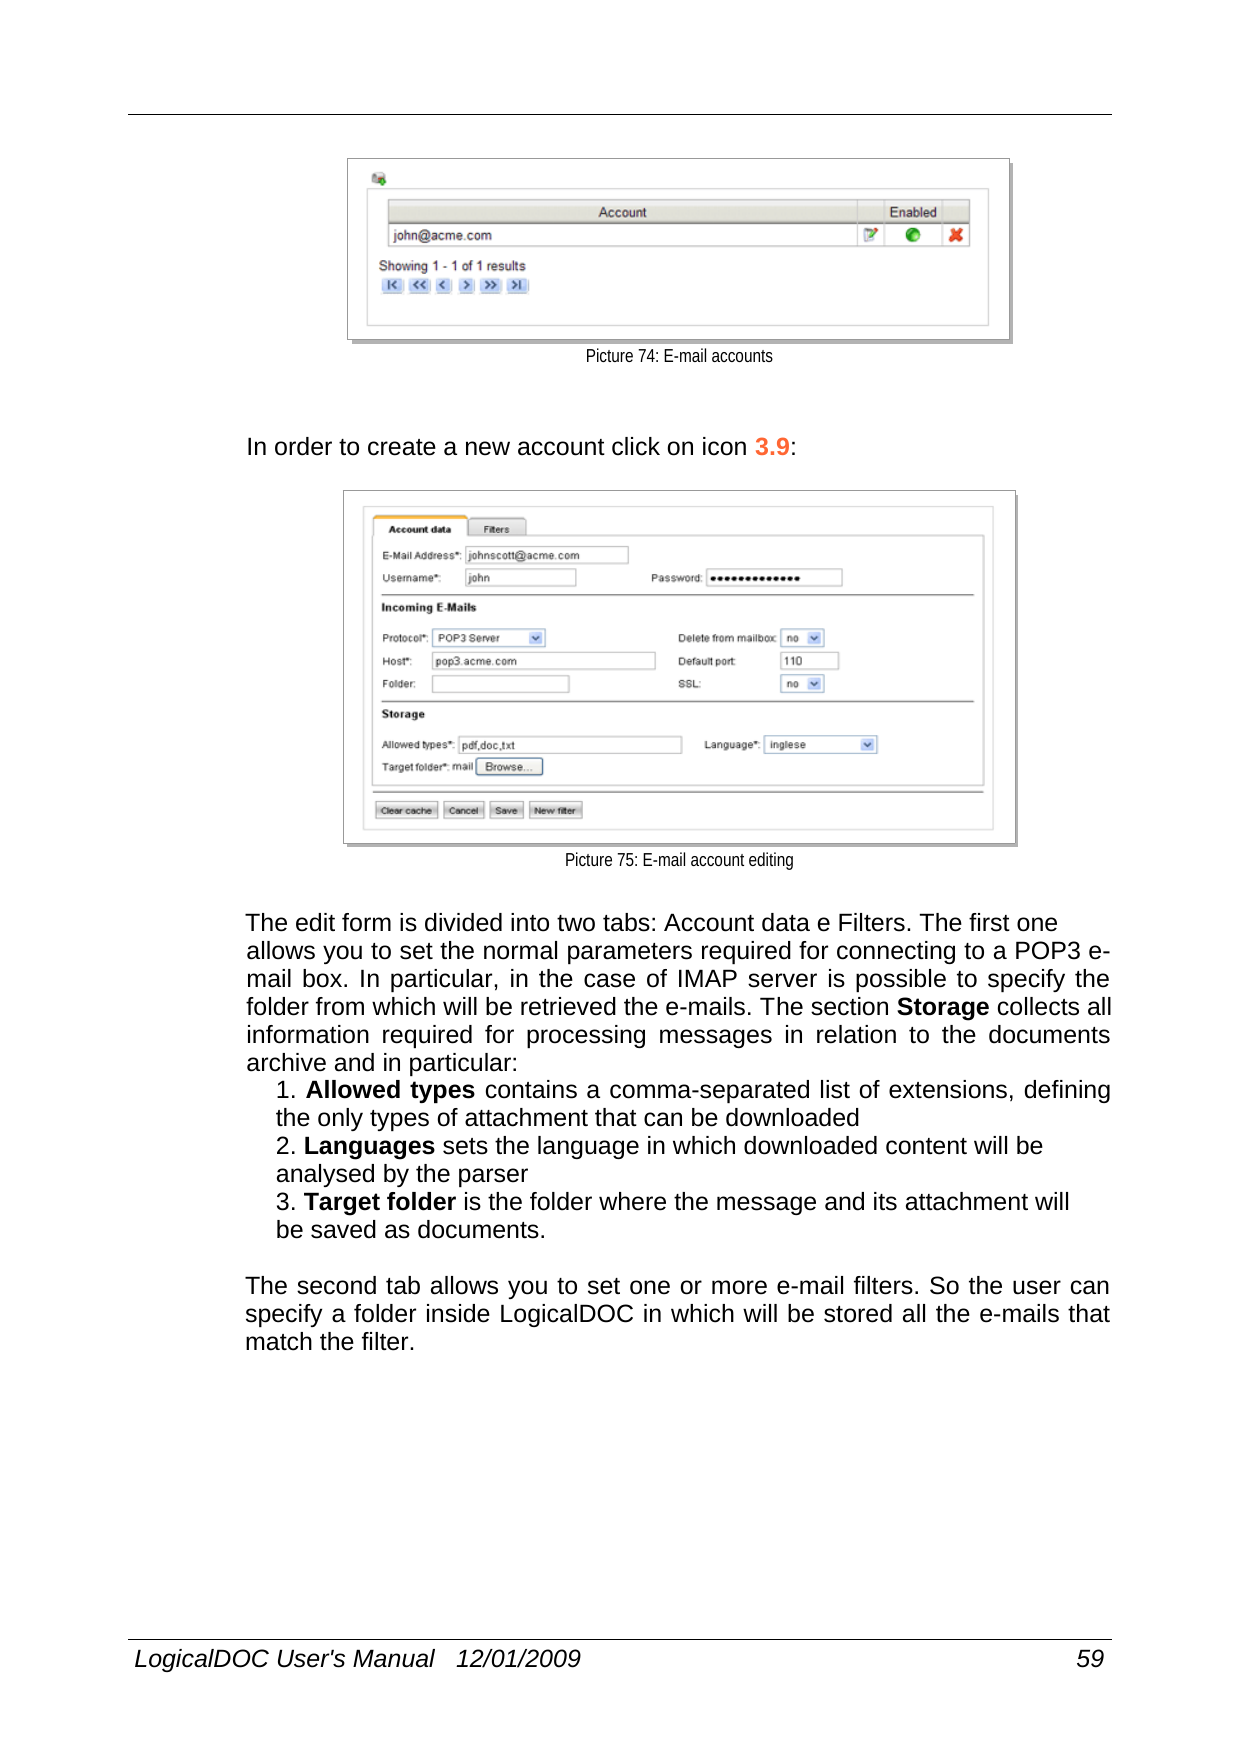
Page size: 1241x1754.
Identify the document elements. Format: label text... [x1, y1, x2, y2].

text 2. Languages sets the language in which downloaded content will be [276, 1132, 1112, 1160]
text 1. Allowed types contains a comma-separated list of extensions, defining the only types of attachment that can be downloaded [276, 1076, 1112, 1132]
text Picture 74: E-mail accounts [347, 340, 1011, 367]
text The second tab allows you to set one or more e-mail filters. So the user can specify a folder inside LogicalDOC in which will be stored all the e-mails that match the filter. [245, 1272, 1112, 1356]
text allows you to set the normal parameters required for connecting to a POP3 e-mail box. In particular, in the case of IMAP server is possible to specify the folder from which will be retrieved the e-mails. The section Storage collects all information required for processing messages in relation to the documents archive and in particular: [246, 937, 1112, 1076]
text Picture 75: E-mail account editing [342, 843, 1016, 870]
text be saved as documents. [276, 1216, 1112, 1244]
text analysed by the parser [276, 1160, 1112, 1188]
text In order to create a new account click on icon 3.9: [246, 433, 1112, 461]
text The edit form is divided into two tabs: Account data e Filters. The first one [245, 909, 1112, 937]
text 3. Target folder is the folder where the message and its attachment will [276, 1188, 1112, 1216]
